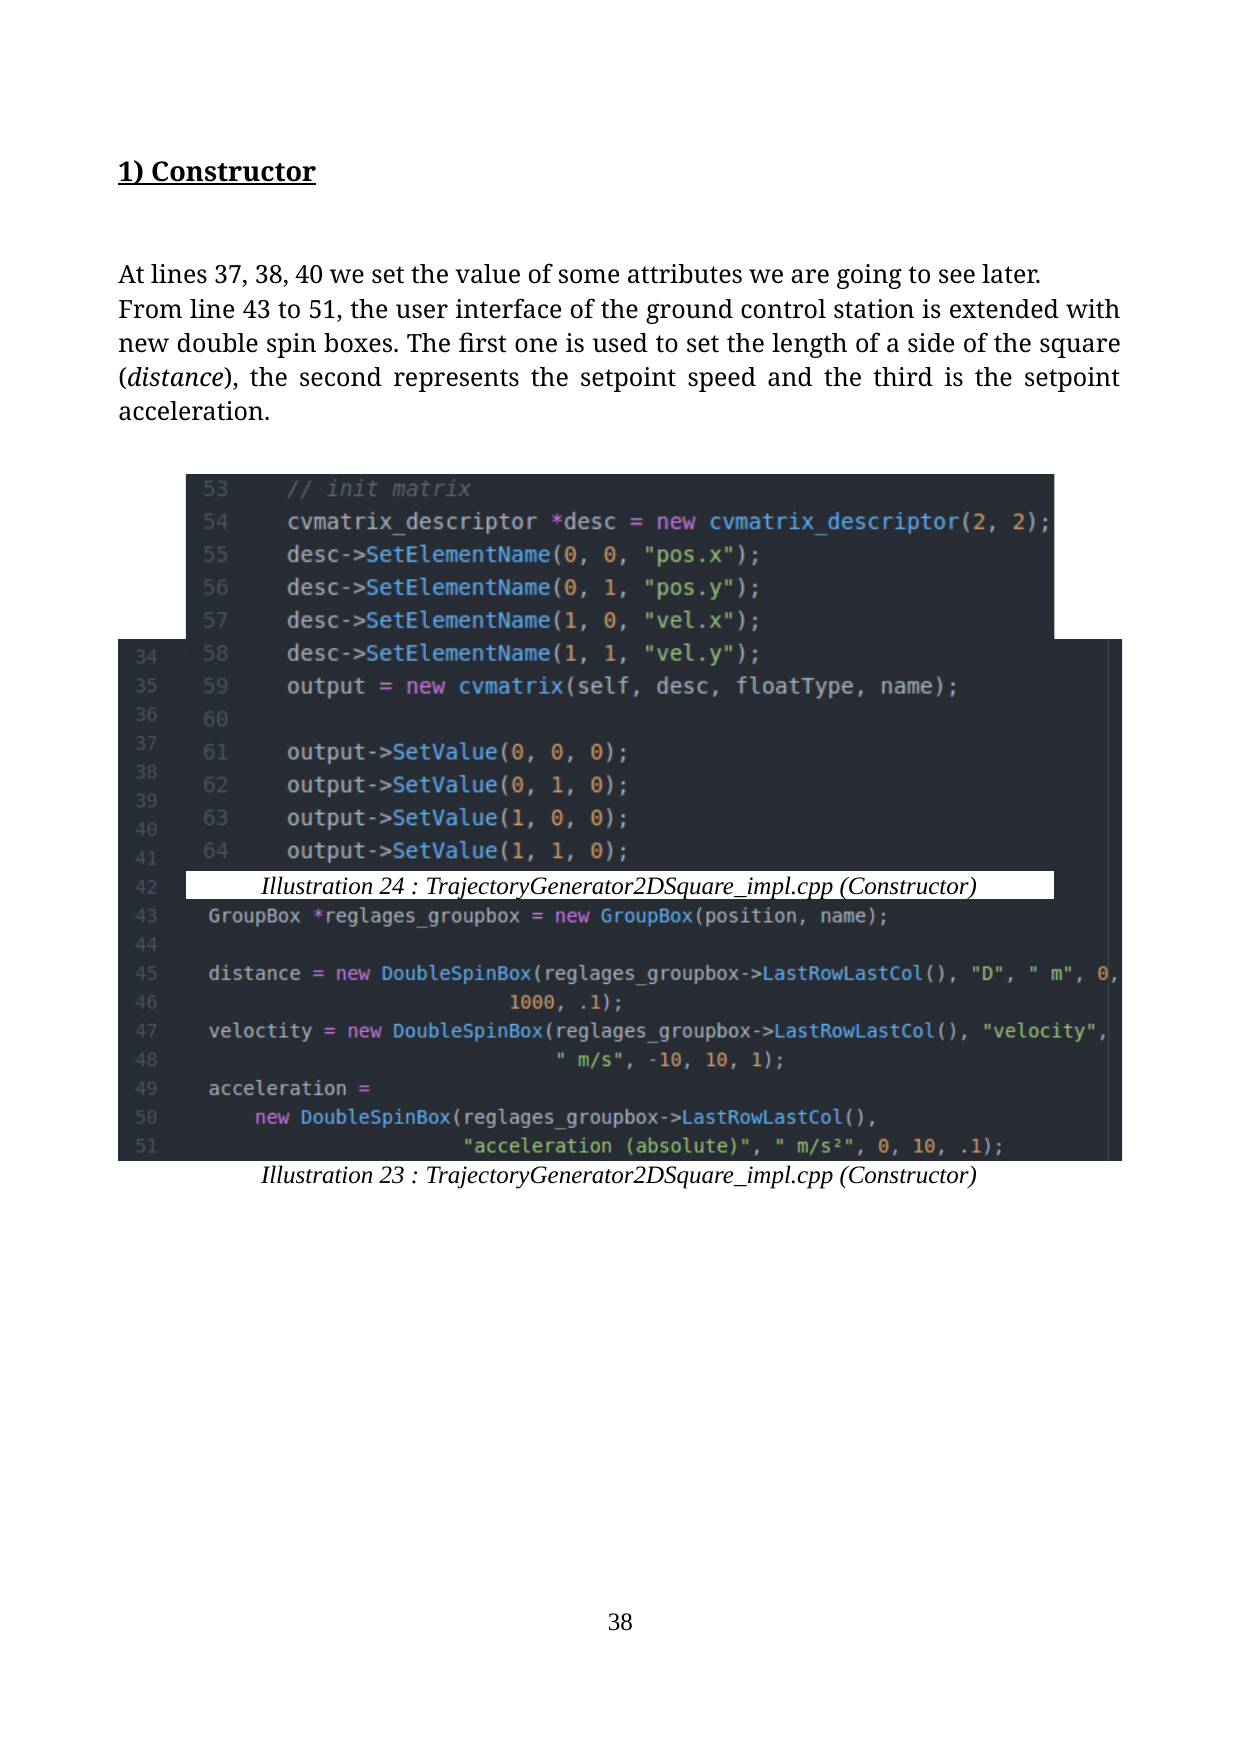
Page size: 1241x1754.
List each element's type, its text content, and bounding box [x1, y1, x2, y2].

text From line 43 to 51, the user interface of the ground control station is extended with new double spin boxes. The first one is used to set the length of a side of the square (distance), the second represents the setpoint speed and the third is the setpoint acceleration. [118, 291, 1122, 462]
text Illustration 23 : TrajectoryGenerator2DSquare_impl.cpp (Constructor) [118, 1161, 1122, 1189]
text 1) Constructor [118, 152, 1122, 189]
text Illustration 24 : TrajectoryGenerator2DSquare_impl.cpp (Constructor) [186, 871, 1054, 899]
picture [118, 474, 1123, 1161]
text At lines 37, 38, 40 we set the value of some attributes we are going to see later. [118, 257, 1122, 291]
